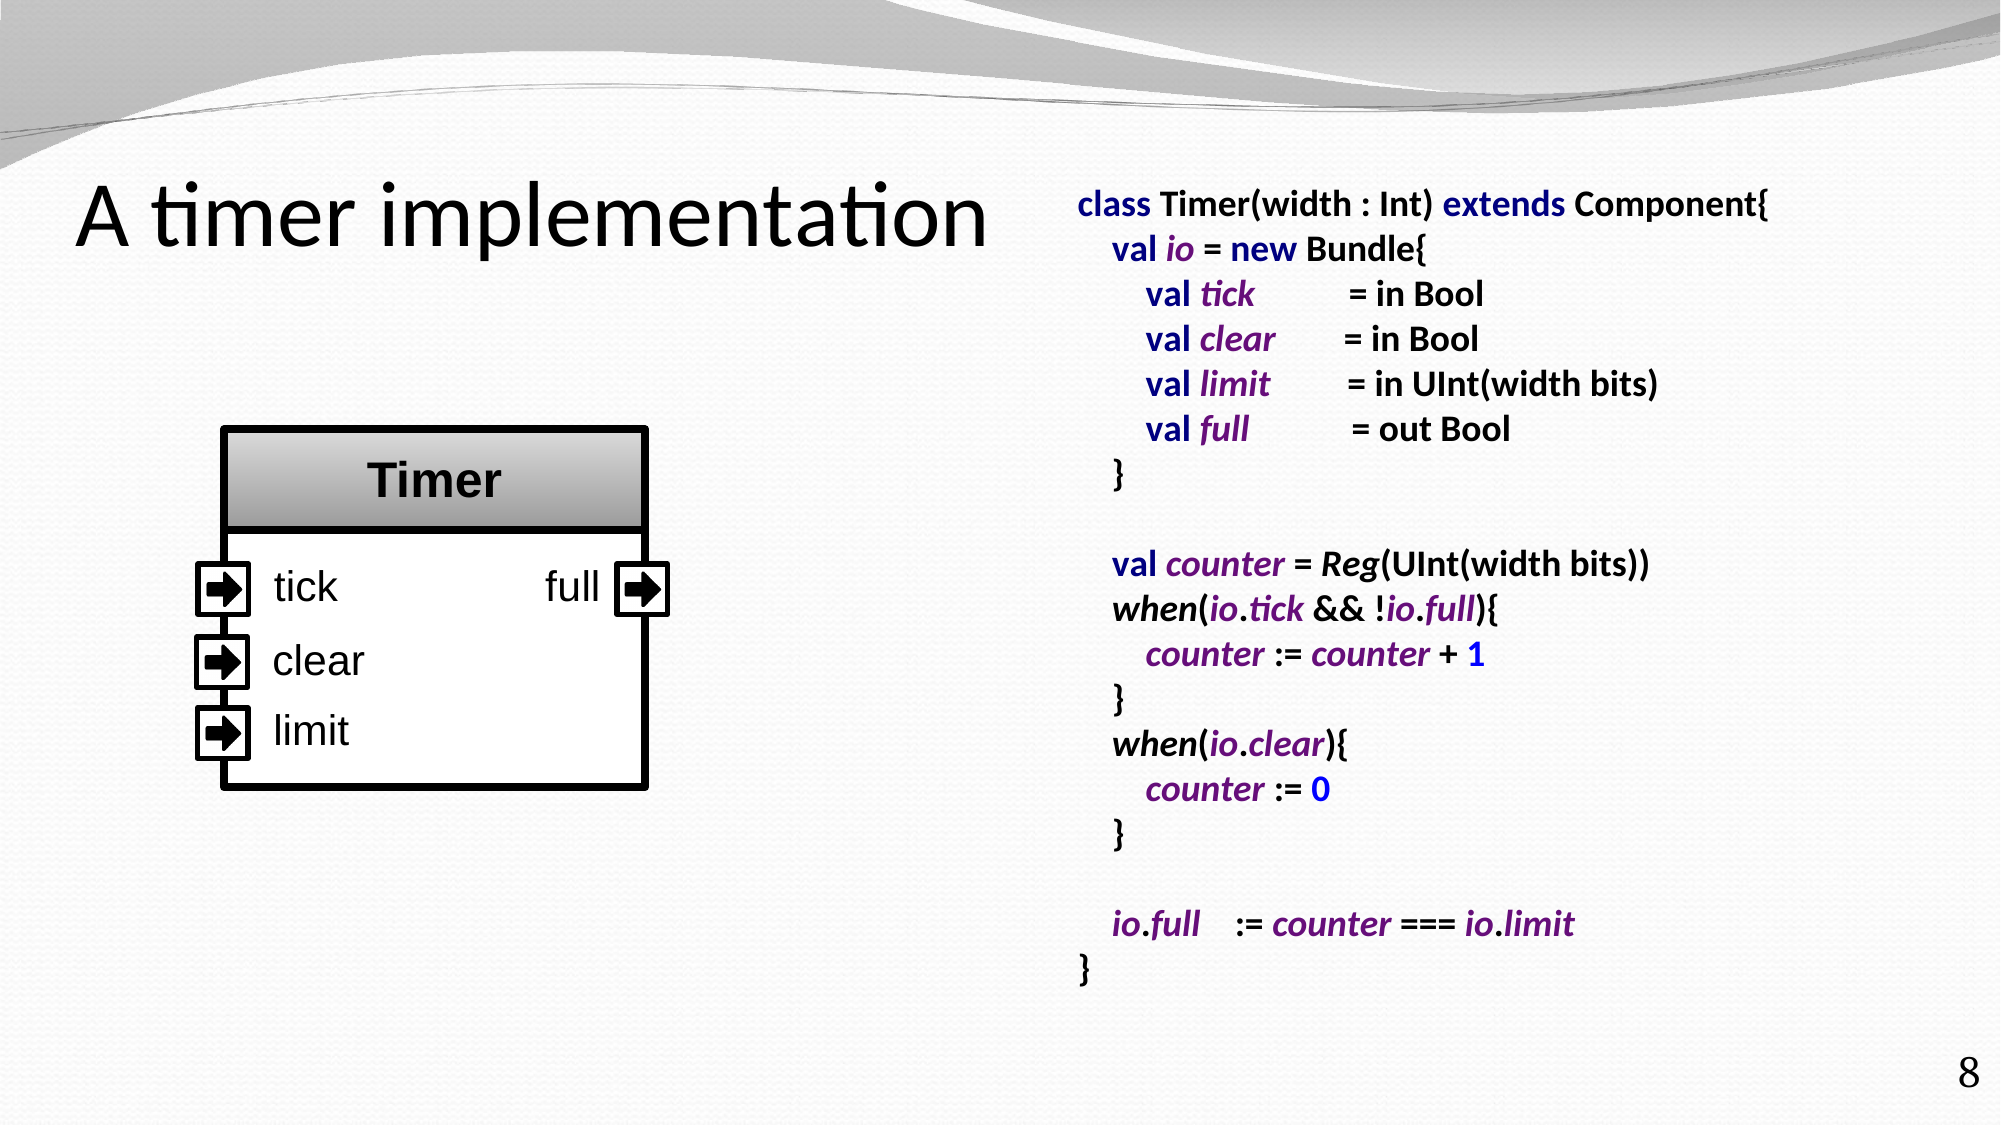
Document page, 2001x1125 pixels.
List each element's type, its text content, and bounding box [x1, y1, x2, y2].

picture [0, 0, 2001, 1125]
text_box class Timer(width : Int) extends Component{ val io = new Bundle{ val tick = in Bool val clear = in Bool val limit = in UInt(width bits) val full = out Bool } val counter = Reg(UInt(width bits)) when(io.tick && !io.full){ counter := counter + 1 } when(io.clear){ counter := 0 } io.full := counter === io.limit } [1062, 171, 1919, 1125]
text_box [1813, 1042, 1981, 1103]
title A timer implementation [75, 78, 1426, 266]
